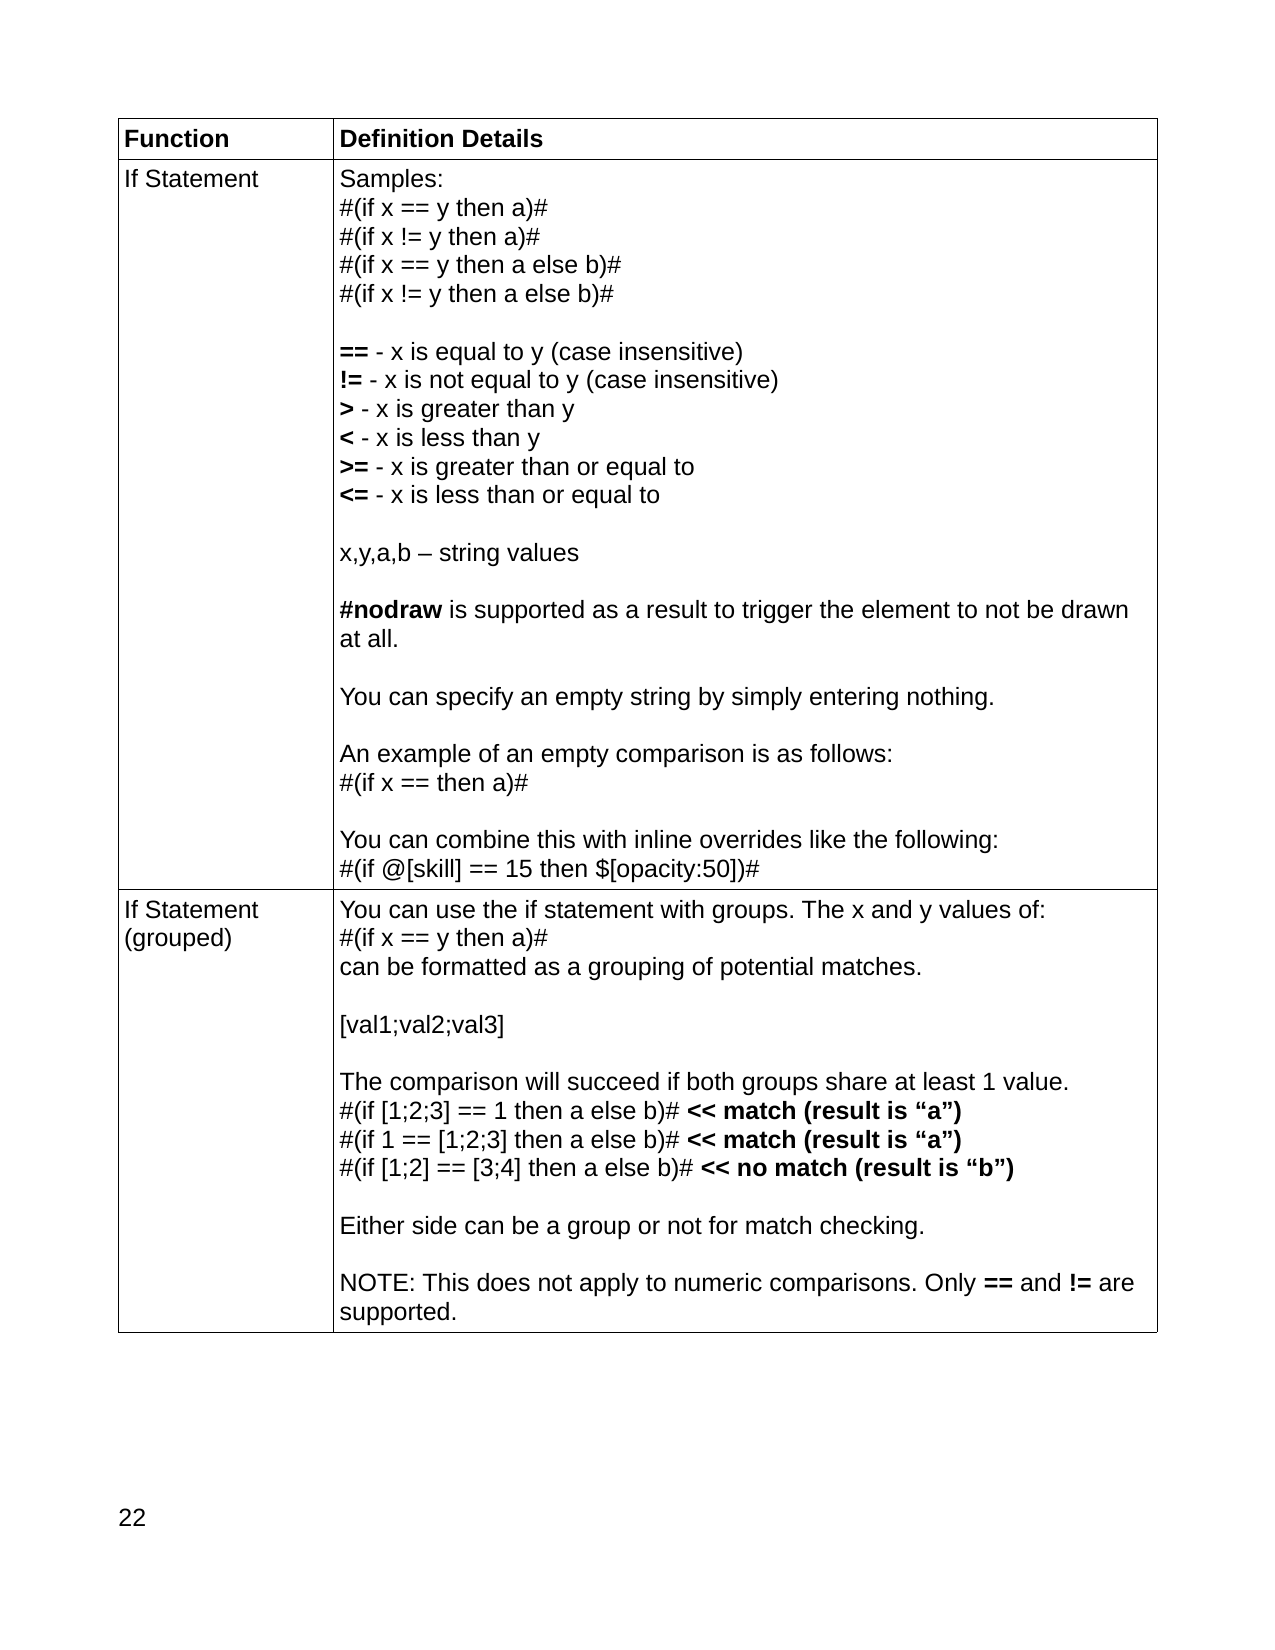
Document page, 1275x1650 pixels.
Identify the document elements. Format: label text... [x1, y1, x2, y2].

table_header Definition Details [334, 119, 1157, 158]
table_cell If Statement [119, 160, 333, 889]
table_cell If Statement (grouped) [119, 890, 333, 1332]
table_header Function [119, 119, 333, 158]
table_cell You can use the if statement with groups. The x and y values of: #(if x == y then a)# can be formatted as a grouping of potential matches. [val1;val2;val3] The comparison will succeed if both groups share at least 1 value. #(if [1;2;3] == 1 then a else b)# << match (result is “a”) #(if 1 == [1;2;3] then a else b)# << match (result is “a”) #(if [1;2] == [3;4] then a else b)# << no match (result is “b”) Either side can be a group or not for match checking. NOTE: This does not apply to numeric comparisons. Only == and != are supported. [334, 890, 1157, 1332]
table_cell Samples: #(if x == y then a)# #(if x != y then a)# #(if x == y then a else b)# #(if x != y then a else b)# == - x is equal to y (case insensitive) != - x is not equal to y (case insensitive) > - x is greater than y < - x is less than y >= - x is greater than or equal to <= - x is less than or equal to x,y,a,b – string values #nodraw is supported as a result to trigger the element to not be drawn at all. You can specify an empty string by simply entering nothing. An example of an empty comparison is as follows: #(if x == then a)# You can combine this with inline overrides like the following: #(if @[skill] == 15 then $[opacity:50])# [334, 160, 1157, 889]
